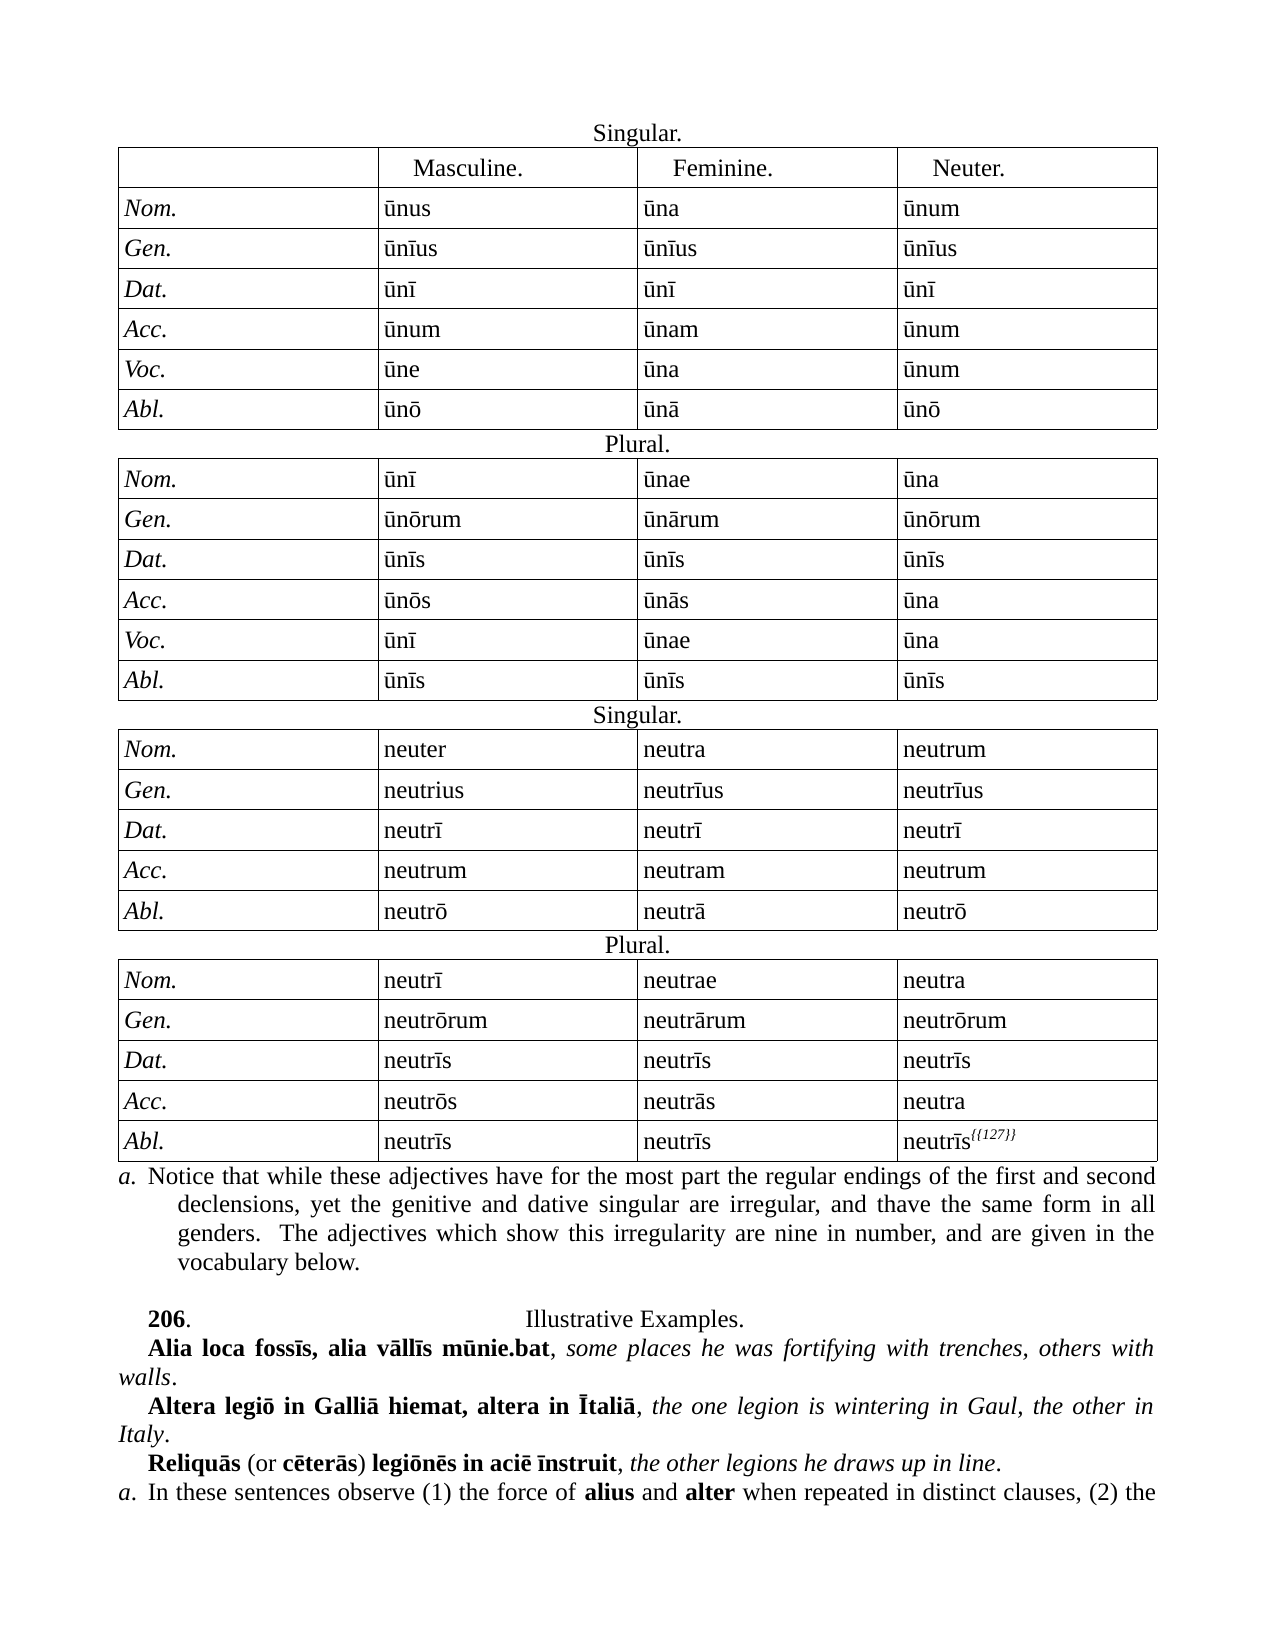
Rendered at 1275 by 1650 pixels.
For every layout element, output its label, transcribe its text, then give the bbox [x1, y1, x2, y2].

table_header neutrī [379, 960, 637, 999]
table_cell neutrīs [898, 1041, 1157, 1080]
text Alia loca fossīs, alia vāllīs mūnie.bat, some places he was fortifying with trenches, others with walls. [118, 1333, 1157, 1391]
text Altera legiō in Galliā hiemat, altera in Ītaliā, the one legion is wintering in Gaul, the other in Italy. [118, 1391, 1157, 1448]
table_cell neutrīs [638, 1121, 897, 1161]
table_cell neutrīs [379, 1041, 637, 1080]
table_cell neutrī [638, 810, 897, 849]
table_cell neutrī [898, 810, 1157, 849]
table_cell Acc. [119, 580, 378, 619]
table_cell ūnum [898, 309, 1157, 348]
table_header Feminine. [638, 148, 897, 187]
table_cell Gen. [119, 770, 378, 809]
text Plural. [118, 931, 1157, 959]
table_cell Abl. [119, 1121, 378, 1161]
table_header Nom. [119, 730, 378, 769]
table_cell ūnīus [379, 229, 637, 268]
table_cell ūnīs [638, 661, 897, 700]
table_header ūnae [638, 459, 897, 498]
table_cell ūnae [638, 620, 897, 659]
table_cell ūnīus [898, 229, 1157, 268]
table_cell neutram [638, 851, 897, 890]
table_cell ūnī [638, 269, 897, 308]
table_cell ūnīs [898, 540, 1157, 579]
table_cell ūnī [379, 269, 637, 308]
text Plural. [118, 430, 1157, 458]
table_cell Gen. [119, 499, 378, 538]
table_cell ūnā [638, 390, 897, 429]
table_cell Abl. [119, 891, 378, 930]
table_cell Acc. [119, 851, 378, 890]
table_cell ūnārum [638, 499, 897, 538]
text a. Notice that while these adjectives have for the most part the regular endings of the first and second declensions, yet the genitive and dative singular are irregular, and thave the same form in all genders. The adjectives which show this irregularity are nine in number, and are given in the vocabulary below. [118, 1162, 1157, 1276]
table_header Neuter. [898, 148, 1157, 187]
table_cell ūnī [379, 620, 637, 659]
table_cell ūnās [638, 580, 897, 619]
table_header Nom. [119, 459, 378, 498]
table_header Nom. [119, 960, 378, 999]
table_cell ūnam [638, 309, 897, 348]
table_cell ūnōrum [898, 499, 1157, 538]
table_cell neutra [898, 1081, 1157, 1120]
table_cell ūnum [379, 309, 637, 348]
table_cell neutrīs{{127}} [898, 1121, 1157, 1161]
table_cell neutrōrum [898, 1000, 1157, 1040]
table_cell neutrās [638, 1081, 897, 1120]
table_cell Voc. [119, 350, 378, 389]
table_header neutrum [898, 730, 1157, 769]
table_header Masculine. [379, 148, 637, 187]
table_cell Abl. [119, 661, 378, 700]
table_cell ūnum [898, 350, 1157, 389]
table_cell ūne [379, 350, 637, 389]
table_cell neutrius [379, 770, 637, 809]
table_header ūnī [379, 459, 637, 498]
table_cell ūnīus [638, 229, 897, 268]
table_cell Dat. [119, 810, 378, 849]
table_cell ūna [638, 350, 897, 389]
table_cell Gen. [119, 1000, 378, 1040]
table_cell Nom. [119, 188, 378, 227]
text Singular. [118, 118, 1157, 147]
table_cell ūnī [898, 269, 1157, 308]
table_header neuter [379, 730, 637, 769]
table_cell Abl. [119, 390, 378, 429]
table_cell neutrōrum [379, 1000, 637, 1040]
table_cell neutrō [379, 891, 637, 930]
table_cell neutrīs [638, 1041, 897, 1080]
table_cell Dat. [119, 540, 378, 579]
table_cell neutrōs [379, 1081, 637, 1120]
table_cell Dat. [119, 269, 378, 308]
text Singular. [118, 701, 1157, 729]
table_cell Dat. [119, 1041, 378, 1080]
table_cell neutrārum [638, 1000, 897, 1040]
table_cell neutrī [379, 810, 637, 849]
table_cell ūnīs [638, 540, 897, 579]
text a. In these sentences observe (1) the force of alius and alter when repeated in distinct clauses, (2) the [118, 1477, 1157, 1506]
table_cell neutrō [898, 891, 1157, 930]
table_header [119, 148, 378, 187]
table_cell neutrā [638, 891, 897, 930]
table_header ūna [898, 459, 1157, 498]
table_cell ūnō [898, 390, 1157, 429]
table_header neutra [638, 730, 897, 769]
table_cell neutrum [379, 851, 637, 890]
table_cell neutrum [898, 851, 1157, 890]
text 206. Illustrative Examples. [118, 1304, 1157, 1333]
table_cell ūna [898, 580, 1157, 619]
table_cell ūnus [379, 188, 637, 227]
table_cell ūnīs [379, 661, 637, 700]
table_cell ūnum [898, 188, 1157, 227]
table_header neutrae [638, 960, 897, 999]
table_cell ūna [638, 188, 897, 227]
table_cell Voc. [119, 620, 378, 659]
table_cell ūnōs [379, 580, 637, 619]
table_cell ūnōrum [379, 499, 637, 538]
table_cell Acc. [119, 309, 378, 348]
table_cell Acc. [119, 1081, 378, 1120]
text Reliquās (or cēterās) legiōnēs in aciē īnstruit, the other legions he draws up in line. [118, 1448, 1157, 1477]
table_header neutra [898, 960, 1157, 999]
table_cell neutrīs [379, 1121, 637, 1161]
table_cell neutrīus [898, 770, 1157, 809]
table_cell neutrīus [638, 770, 897, 809]
table_cell ūnīs [379, 540, 637, 579]
table_cell Gen. [119, 229, 378, 268]
table_cell ūna [898, 620, 1157, 659]
table_cell ūnīs [898, 661, 1157, 700]
table_cell ūnō [379, 390, 637, 429]
